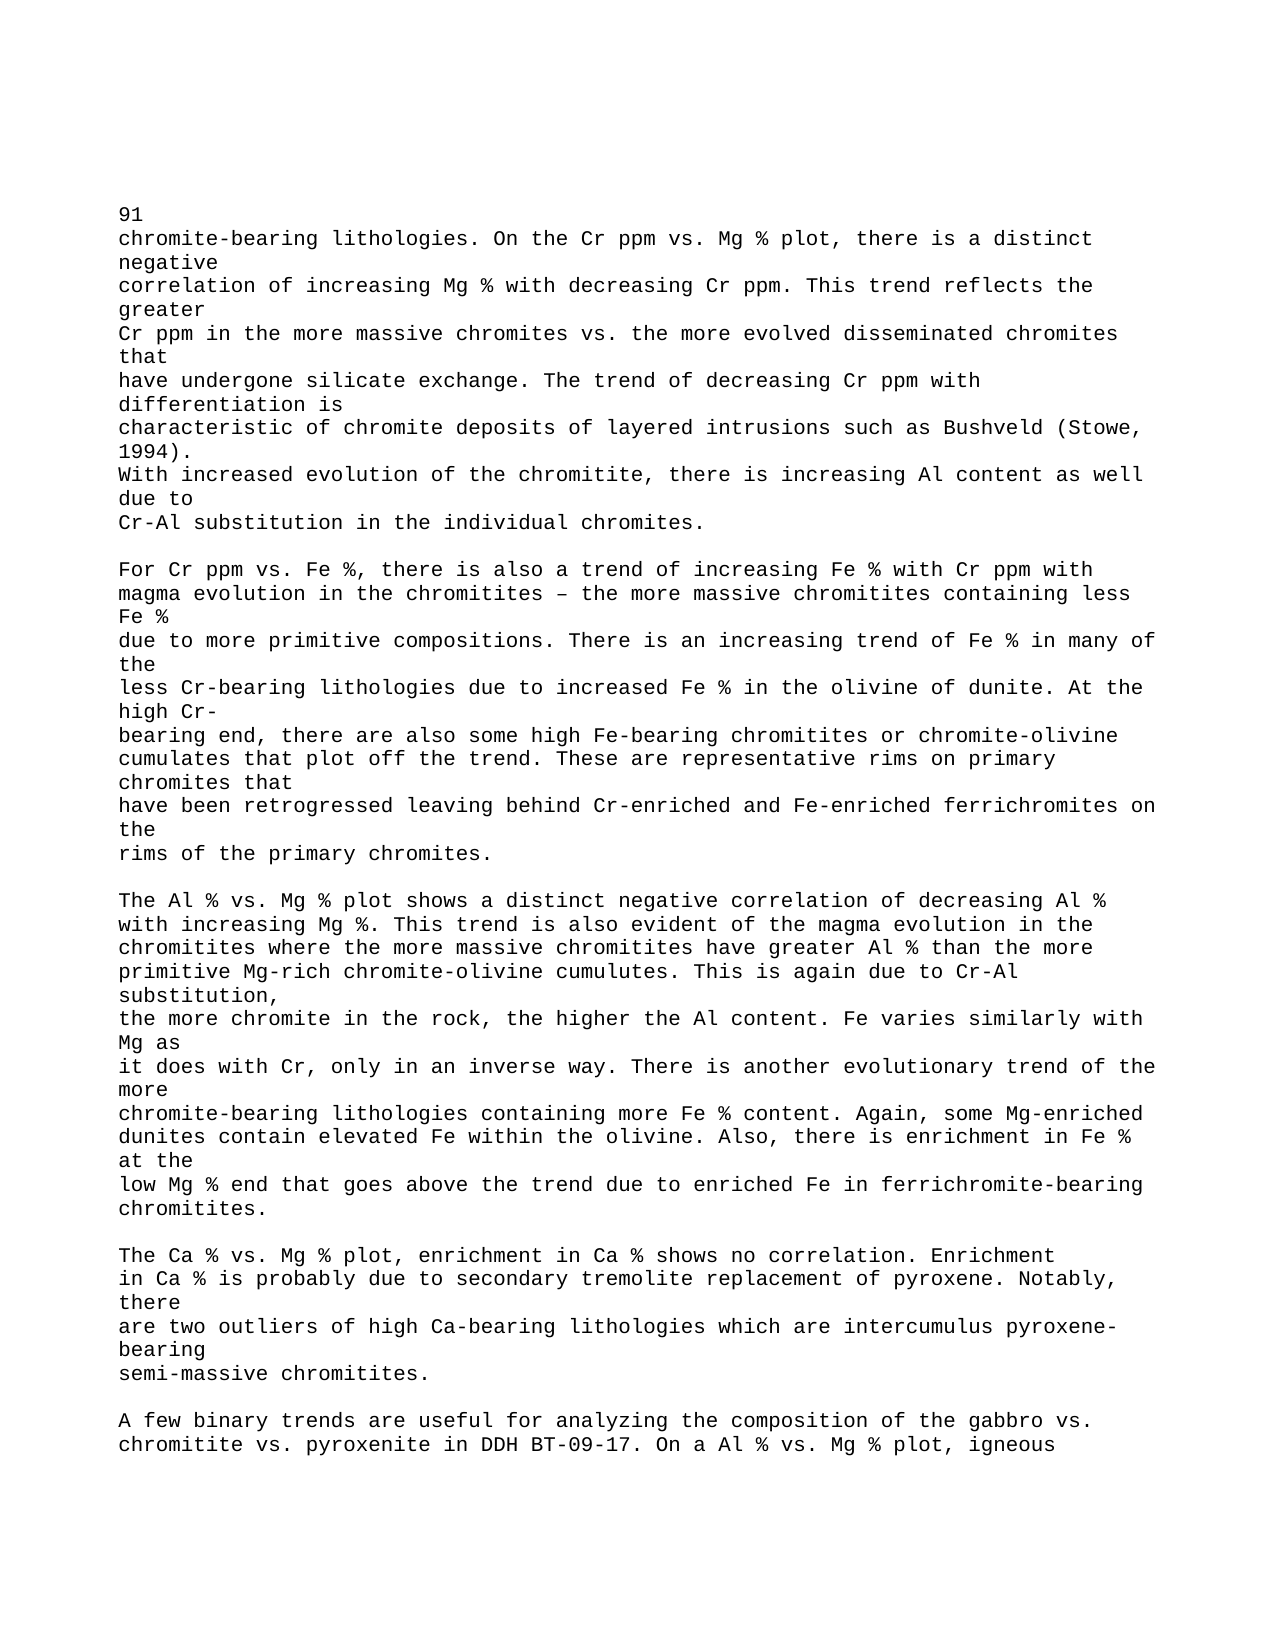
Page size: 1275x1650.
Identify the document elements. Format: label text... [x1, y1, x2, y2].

text less Cr-bearing lithologies due to increased Fe % in the olivine of dunite. At the high Cr- [118, 677, 1157, 724]
text in Ca % is probably due to secondary tremolite replacement of pyroxene. Notably, there [118, 1268, 1157, 1316]
text low Mg % end that goes above the trend due to enriched Fe in ferrichromite-bearing [118, 1174, 1157, 1197]
text chromite-bearing lithologies. On the Cr ppm vs. Mg % plot, there is a distinct negative [118, 228, 1157, 275]
text the more chromite in the rock, the higher the Al content. Fe varies similarly with Mg as [118, 1008, 1157, 1056]
text 91 [118, 204, 1157, 228]
text chromitite vs. pyroxenite in DDH BT-09-17. On a Al % vs. Mg % plot, igneous [118, 1434, 1157, 1458]
text Cr-Al substitution in the individual chromites. [118, 512, 1157, 535]
text A few binary trends are useful for analyzing the composition of the gabbro vs. [118, 1410, 1157, 1434]
text have undergone silicate exchange. The trend of decreasing Cr ppm with differentiation is [118, 370, 1157, 417]
text semi-massive chromitites. [118, 1363, 1157, 1387]
text dunites contain elevated Fe within the olivine. Also, there is enrichment in Fe % at the [118, 1127, 1157, 1174]
text due to more primitive compositions. There is an increasing trend of Fe % in many of the [118, 630, 1157, 677]
text The Ca % vs. Mg % plot, enrichment in Ca % shows no correlation. Enrichment [118, 1245, 1157, 1268]
text With increased evolution of the chromitite, there is increasing Al content as well due to [118, 464, 1157, 512]
text chromite-bearing lithologies containing more Fe % content. Again, some Mg-enriched [118, 1103, 1157, 1127]
text correlation of increasing Mg % with decreasing Cr ppm. This trend reflects the greater [118, 275, 1157, 323]
text have been retrogressed leaving behind Cr-enriched and Fe-enriched ferrichromites on the [118, 796, 1157, 843]
text it does with Cr, only in an inverse way. There is another evolutionary trend of the more [118, 1056, 1157, 1103]
text primitive Mg-rich chromite-olivine cumulutes. This is again due to Cr-Al substitution, [118, 961, 1157, 1008]
text chromitites where the more massive chromitites have greater Al % than the more [118, 937, 1157, 961]
text cumulates that plot off the trend. These are representative rims on primary chromites that [118, 748, 1157, 796]
text For Cr ppm vs. Fe %, there is also a trend of increasing Fe % with Cr ppm with [118, 559, 1157, 583]
text chromitites. [118, 1197, 1157, 1221]
text rims of the primary chromites. [118, 843, 1157, 866]
text magma evolution in the chromitites – the more massive chromitites containing less Fe % [118, 583, 1157, 630]
text characteristic of chromite deposits of layered intrusions such as Bushveld (Stowe, 1994). [118, 417, 1157, 464]
text Cr ppm in the more massive chromites vs. the more evolved disseminated chromites that [118, 323, 1157, 370]
text The Al % vs. Mg % plot shows a distinct negative correlation of decreasing Al % [118, 890, 1157, 914]
text with increasing Mg %. This trend is also evident of the magma evolution in the [118, 914, 1157, 937]
text bearing end, there are also some high Fe-bearing chromitites or chromite-olivine [118, 724, 1157, 748]
text are two outliers of high Ca-bearing lithologies which are intercumulus pyroxene-bearing [118, 1316, 1157, 1363]
